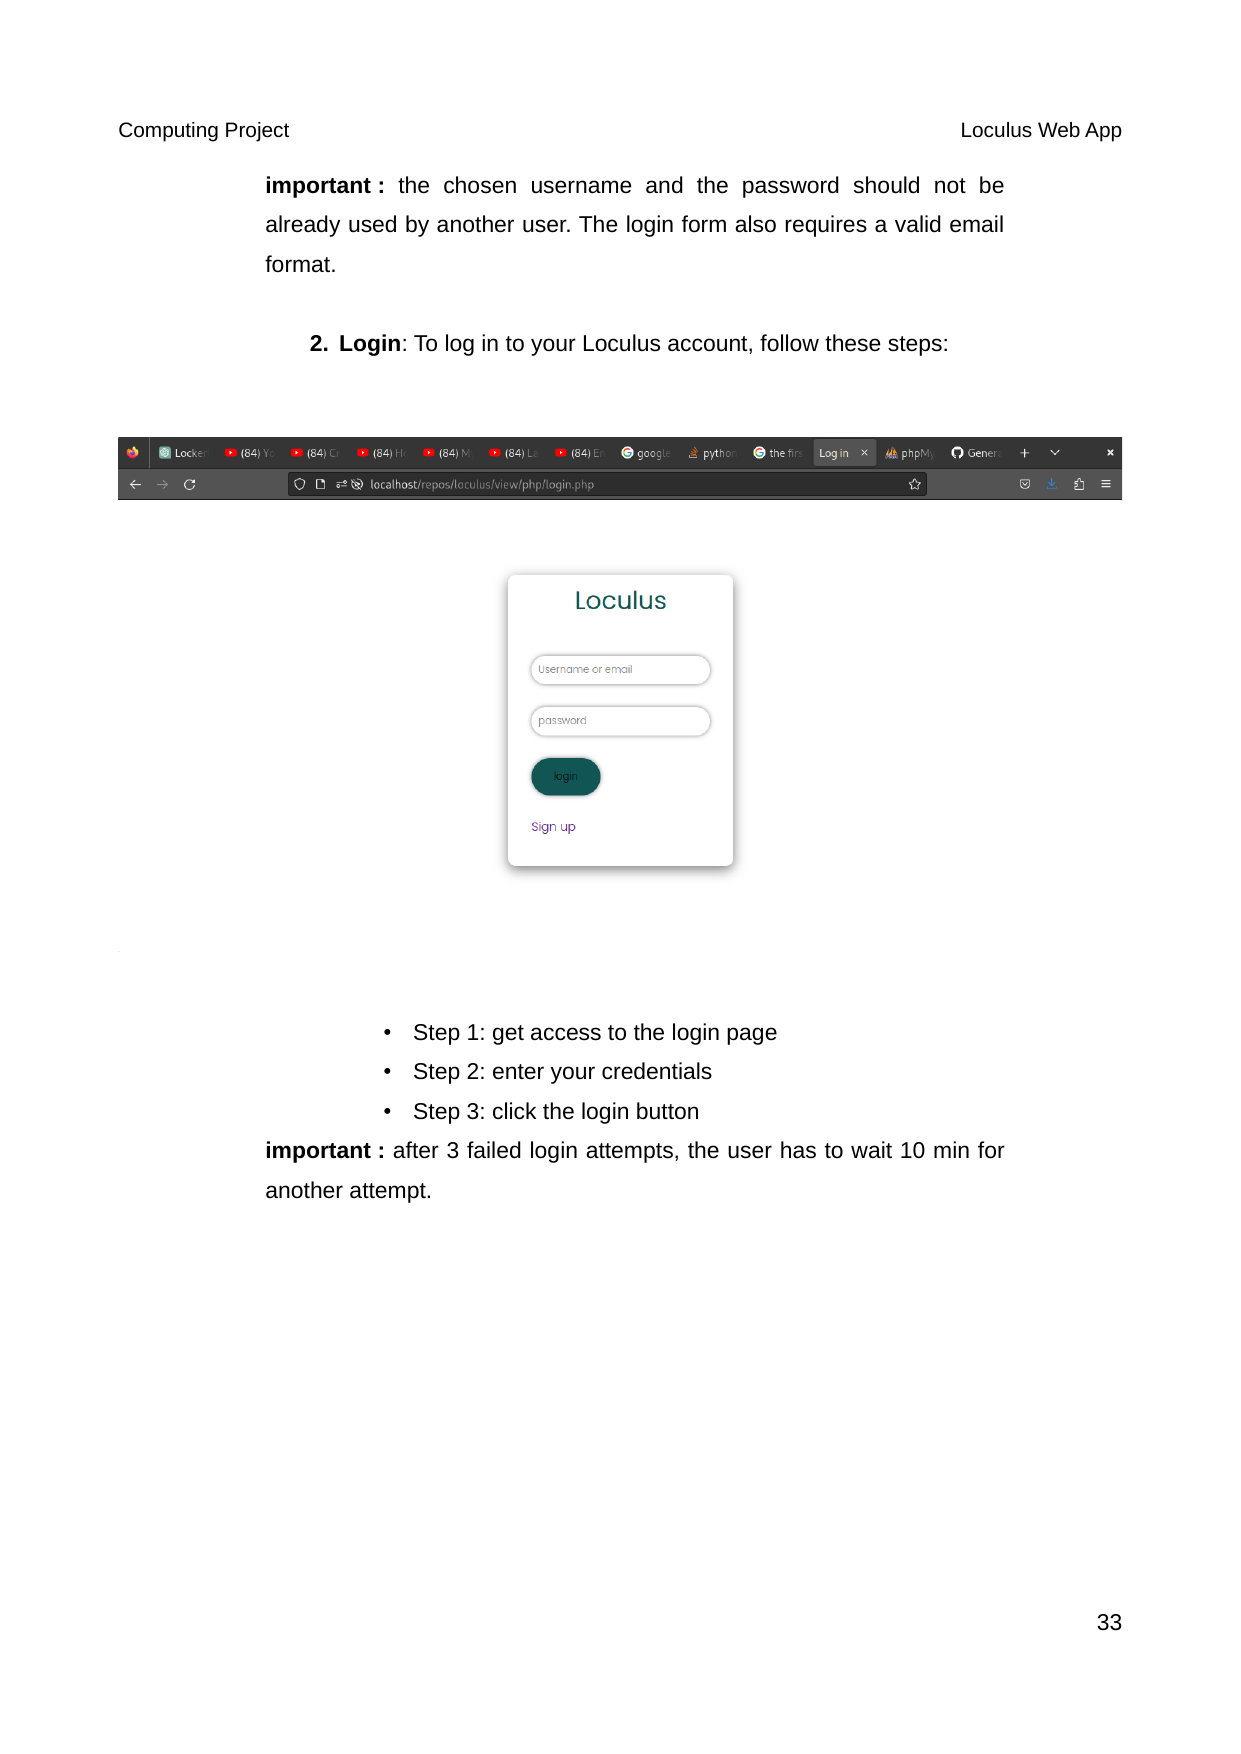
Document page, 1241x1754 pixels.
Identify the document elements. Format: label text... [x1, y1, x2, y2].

list Step 3: click the login button [383, 1098, 1005, 1124]
picture [118, 437, 1123, 952]
list Step 1: get access to the login page [383, 1019, 1005, 1045]
text important : the chosen username and the password should not be already used by another user. The login form also requires a valid email format. [265, 172, 1005, 277]
list Step 2: enter your credentials [383, 1058, 1005, 1084]
text important : after 3 failed login attempts, the user has to wait 10 min for another attempt. [265, 1137, 1005, 1203]
list Login: To log in to your Loculus account, follow these steps: [309, 329, 1005, 356]
